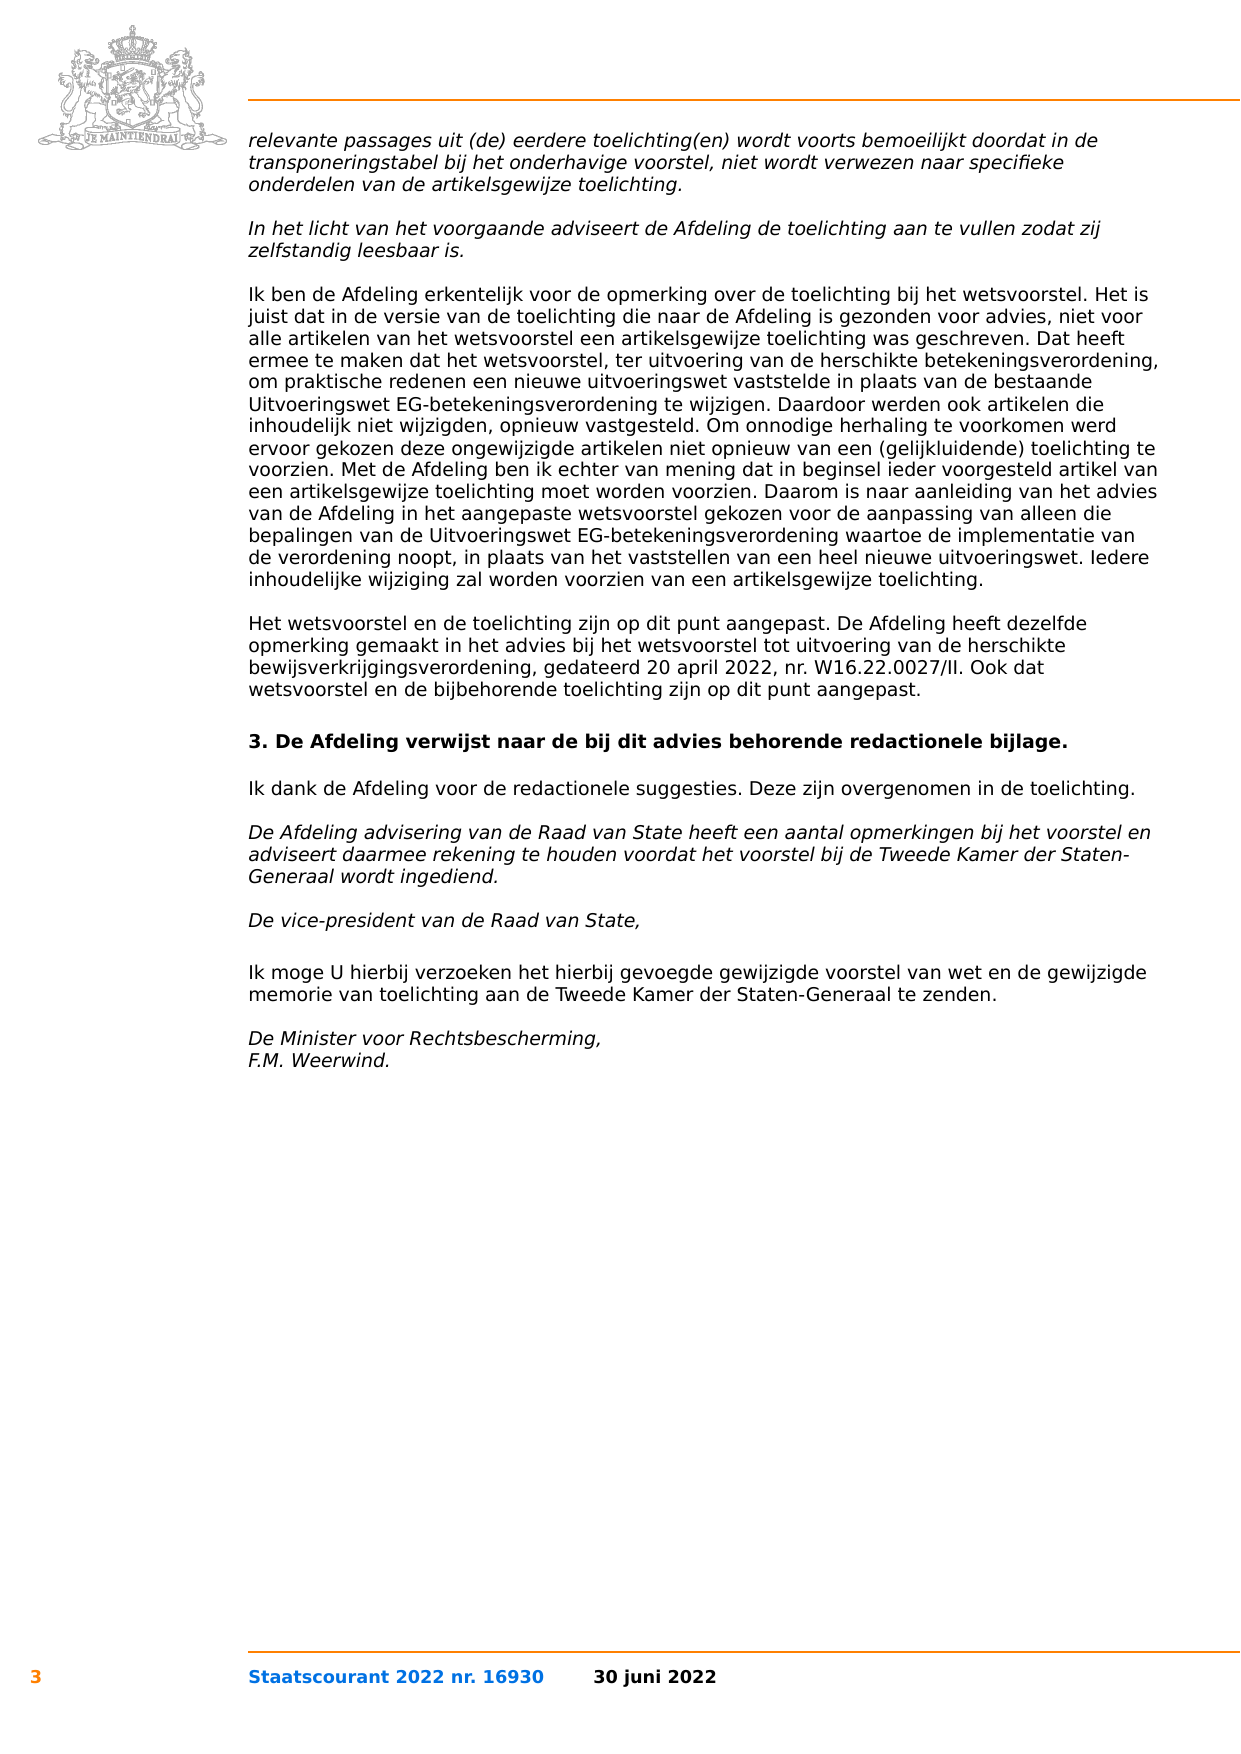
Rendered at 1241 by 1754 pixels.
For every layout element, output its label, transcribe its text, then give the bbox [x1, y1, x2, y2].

text Ik ben de Afdeling erkentelijk voor de opmerking over de toelichting bij het wetsvoorstel. Het is juist dat in de versie van de toelichting die naar de Afdeling is gezonden voor advies, niet voor alle artikelen van het wetsvoorstel een artikelsgewijze toelichting was geschreven. Dat heeft ermee te maken dat het wetsvoorstel, ter uitvoering van de herschikte betekeningsverordening, om praktische redenen een nieuwe uitvoeringswet vaststelde in plaats van de bestaande Uitvoeringswet EG-betekeningsverordening te wijzigen. Daardoor werden ook artikelen die inhoudelijk niet wijzigden, opnieuw vastgesteld. Om onnodige herhaling te voorkomen werd ervoor gekozen deze ongewijzigde artikelen niet opnieuw van een (gelijkluidende) toelichting te voorzien. Met de Afdeling ben ik echter van mening dat in beginsel ieder voorgesteld artikel van een artikelsgewijze toelichting moet worden voorzien. Daarom is naar aanleiding van het advies van de Afdeling in het aangepaste wetsvoorstel gekozen voor de aanpassing van alleen die bepalingen van de Uitvoeringswet EG-betekeningsverordening waartoe de implementatie van de verordening noopt, in plaats van het vaststellen van een heel nieuwe uitvoeringswet. Iedere inhoudelijke wijziging zal worden voorzien van een artikelsgewijze toelichting. [248, 283, 1163, 591]
picture [38, 25, 227, 150]
text In het licht van het voorgaande adviseert de Afdeling de toelichting aan te vullen zodat zij zelfstandig leesbaar is. [248, 218, 1163, 262]
text De Minister voor Rechtsbescherming, F.M. Weerwind. [248, 1027, 1163, 1071]
text De Afdeling advisering van de Raad van State heeft een aantal opmerkingen bij het voorstel en adviseert daarmee rekening te houden voordat het voorstel bij de Tweede Kamer der Staten-Generaal wordt ingediend. [248, 822, 1163, 888]
text De vice-president van de Raad van State, [248, 910, 1163, 932]
text Ik moge U hierbij verzoeken het hierbij gevoegde gewijzigde voorstel van wet en de gewijzigde memorie van toelichting aan de Tweede Kamer der Staten-Generaal te zenden. [248, 962, 1163, 1006]
text relevante passages uit (de) eerdere toelichting(en) wordt voorts bemoeilijkt doordat in de transponeringstabel bij het onderhavige voorstel, niet wordt verwezen naar specifieke onderdelen van de artikelsgewijze toelichting. [248, 130, 1163, 196]
text Ik dank de Afdeling voor de redactionele suggesties. Deze zijn overgenomen in de toelichting. [248, 778, 1163, 800]
text Het wetsvoorstel en de toelichting zijn op dit punt aangepast. De Afdeling heeft dezelfde opmerking gemaakt in het advies bij het wetsvoorstel tot uitvoering van de herschikte bewijsverkrijgingsverordening, gedateerd 20 april 2022, nr. W16.22.0027/II. Ook dat wetsvoorstel en de bijbehorende toelichting zijn op dit punt aangepast. [248, 613, 1163, 701]
subtitle 3. De Afdeling verwijst naar de bij dit advies behorende redactionele bijlage. [248, 731, 1163, 753]
